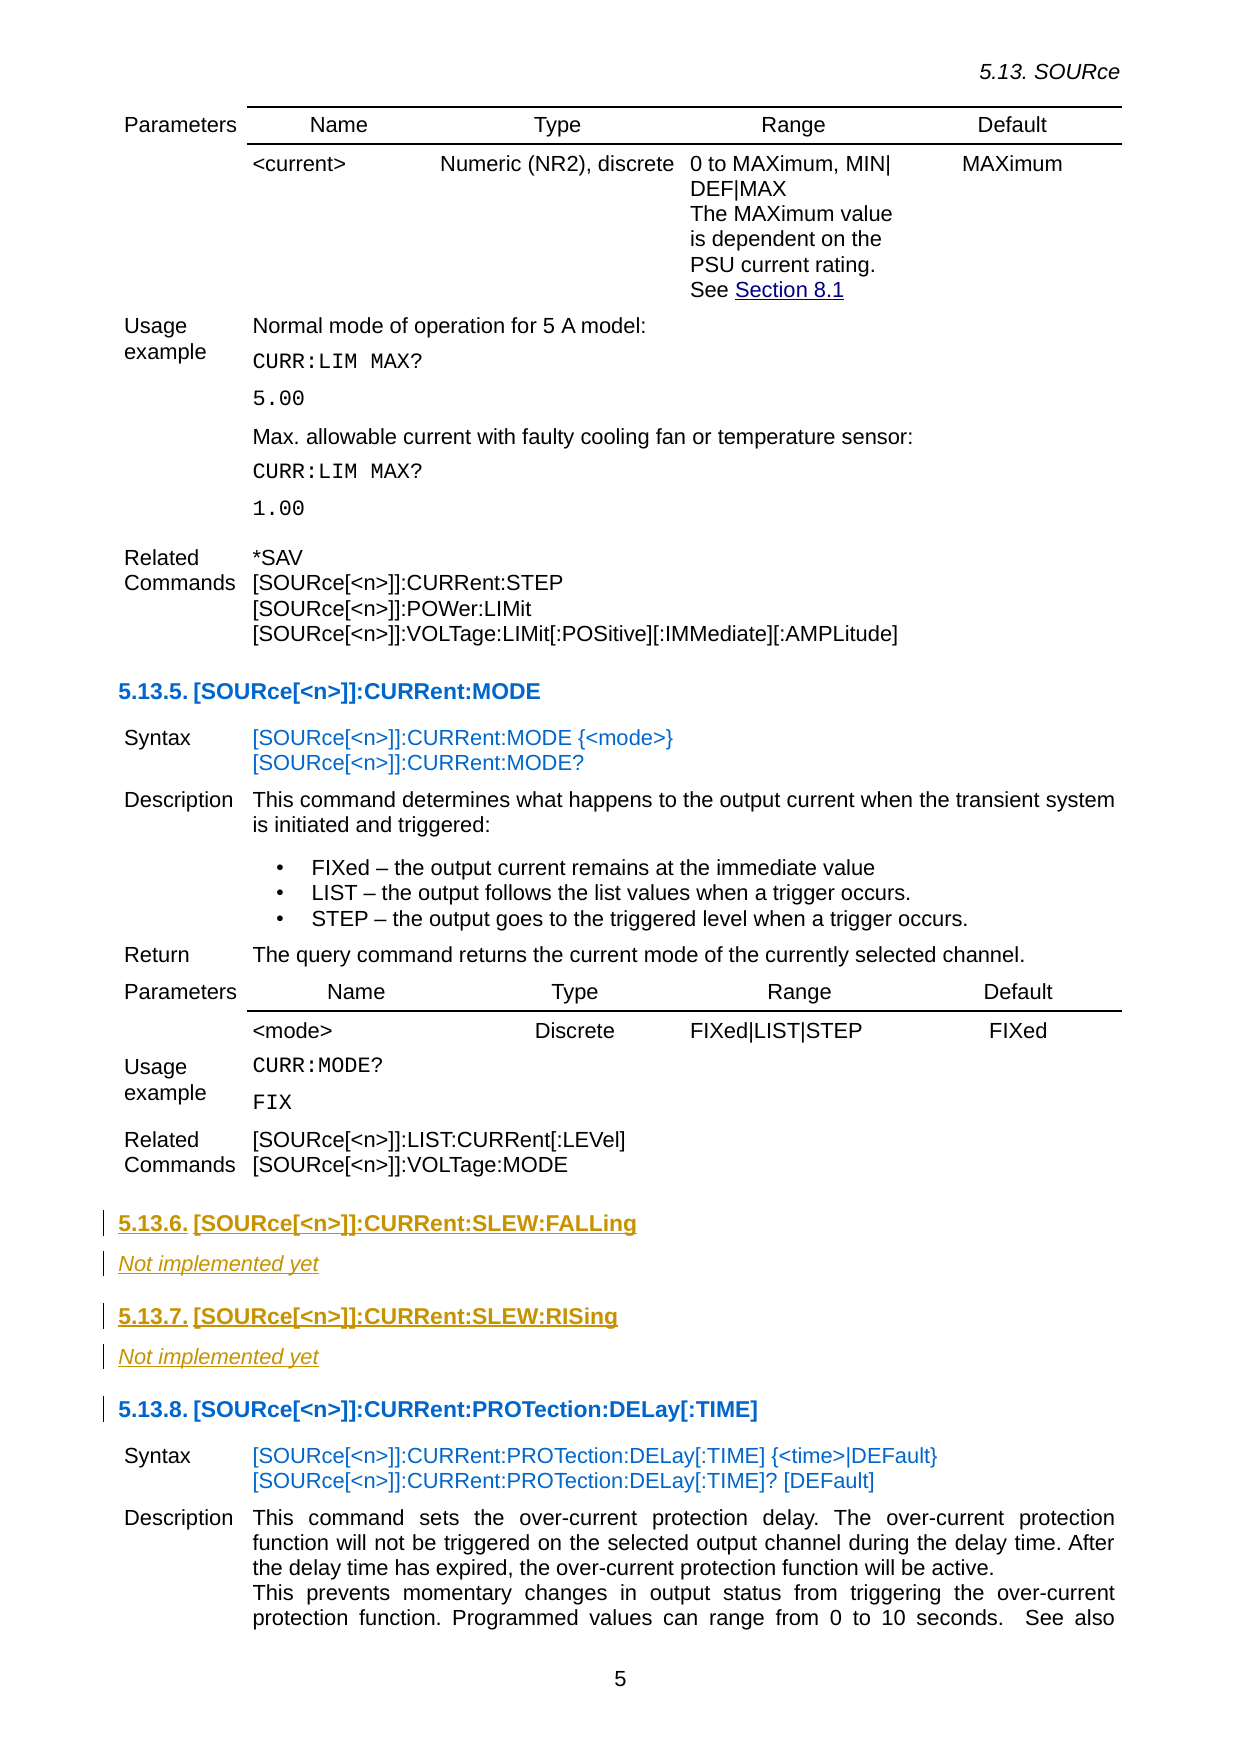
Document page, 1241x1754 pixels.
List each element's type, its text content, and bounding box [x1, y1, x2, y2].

table_cell Name [247, 108, 431, 143]
table_cell Range [684, 973, 914, 1010]
text Not implemented yet [118, 1344, 1122, 1369]
table_cell 0 to MAXimum, MIN|DEF|MAX The MAXimum value is dependent on the PSU current rating. See Section 8.1 [684, 145, 903, 308]
table_cell Default [903, 108, 1122, 143]
table_cell Related Commands [118, 1121, 247, 1183]
table_header [SOURce[<n>]]:CURRent:PROTection:DELay[:TIME] {<time>|DEFault} [SOURce[<n>]]:CURRent:PROTection:DELay[:TIME]? [DEFault] [247, 1437, 1122, 1499]
text Not implemented yet [118, 1251, 1122, 1276]
table_cell Parameters [118, 973, 247, 1048]
table_cell [SOURce[<n>]]:LIST:CURRent[:LEVel] [SOURce[<n>]]:VOLTage:MODE [247, 1121, 1122, 1183]
table_cell MAXimum [903, 145, 1122, 308]
table_cell FIXed|LIST|STEP [684, 1012, 914, 1048]
table_cell Type [431, 108, 684, 143]
table_cell Type [465, 973, 684, 1010]
table_header Syntax [118, 1437, 247, 1499]
table_header Syntax [118, 719, 247, 781]
table_cell FIXed [914, 1012, 1122, 1048]
table_cell CURR:MODE? FIX [247, 1049, 1122, 1121]
table_cell Parameters [118, 106, 247, 308]
table_cell Normal mode of operation for 5 A model: CURR:LIM MAX? 5.00 Max. allowable current with faulty cooling fan or temperature sensor: CURR:LIM MAX? 1.00 [247, 308, 1122, 539]
table_cell This command determines what happens to the output current when the transient system is initiated and triggered: FIXed – the output current remains at the immediate value LIST – the output follows the list values when a trigger occurs. STEP – the output goes to the triggered level when a trigger occurs. [247, 781, 1122, 936]
table_cell This command sets the over-current protection delay. The over-current protection function will not be triggered on the selected output channel during the delay time. After the delay time has expired, the over-current protection function will be active. This prevents momentary changes in output status from triggering the over-current protection function. Programmed values can range from 0 to 10 seconds. See also [247, 1499, 1122, 1636]
table_cell Description [118, 1499, 247, 1636]
table_cell Return [118, 936, 247, 973]
subtitle [SOURce[<n>]]:CURRent:SLEW:FALLing [118, 1210, 1122, 1236]
table_cell Numeric (NR2), discrete [431, 145, 684, 308]
subtitle [SOURce[<n>]]:CURRent:SLEW:RISing [118, 1303, 1122, 1329]
table_cell The query command returns the current mode of the currently selected channel. [247, 936, 1122, 973]
table_cell Discrete [465, 1012, 684, 1048]
table_cell Name [247, 973, 465, 1010]
table_cell <mode> [247, 1012, 465, 1048]
subtitle [SOURce[<n>]]:CURRent:MODE [118, 678, 1122, 704]
table_header [SOURce[<n>]]:CURRent:MODE {<mode>} [SOURce[<n>]]:CURRent:MODE? [247, 719, 1122, 781]
subtitle [SOURce[<n>]]:CURRent:PROTection:DELay[:TIME] [118, 1396, 1122, 1422]
table_cell Range [684, 108, 903, 143]
table_cell *SAV [SOURce[<n>]]:CURRent:STEP [SOURce[<n>]]:POWer:LIMit [SOURce[<n>]]:VOLTage:LIMit[:POSitive][:IMMediate][:AMPLitude] [247, 539, 1122, 652]
table_cell Usage example [118, 1049, 247, 1121]
table_cell Default [914, 973, 1122, 1010]
table_cell Description [118, 781, 247, 936]
table_cell <current> [247, 145, 431, 308]
table_cell Related Commands [118, 539, 247, 652]
table_cell Usage example [118, 308, 247, 539]
